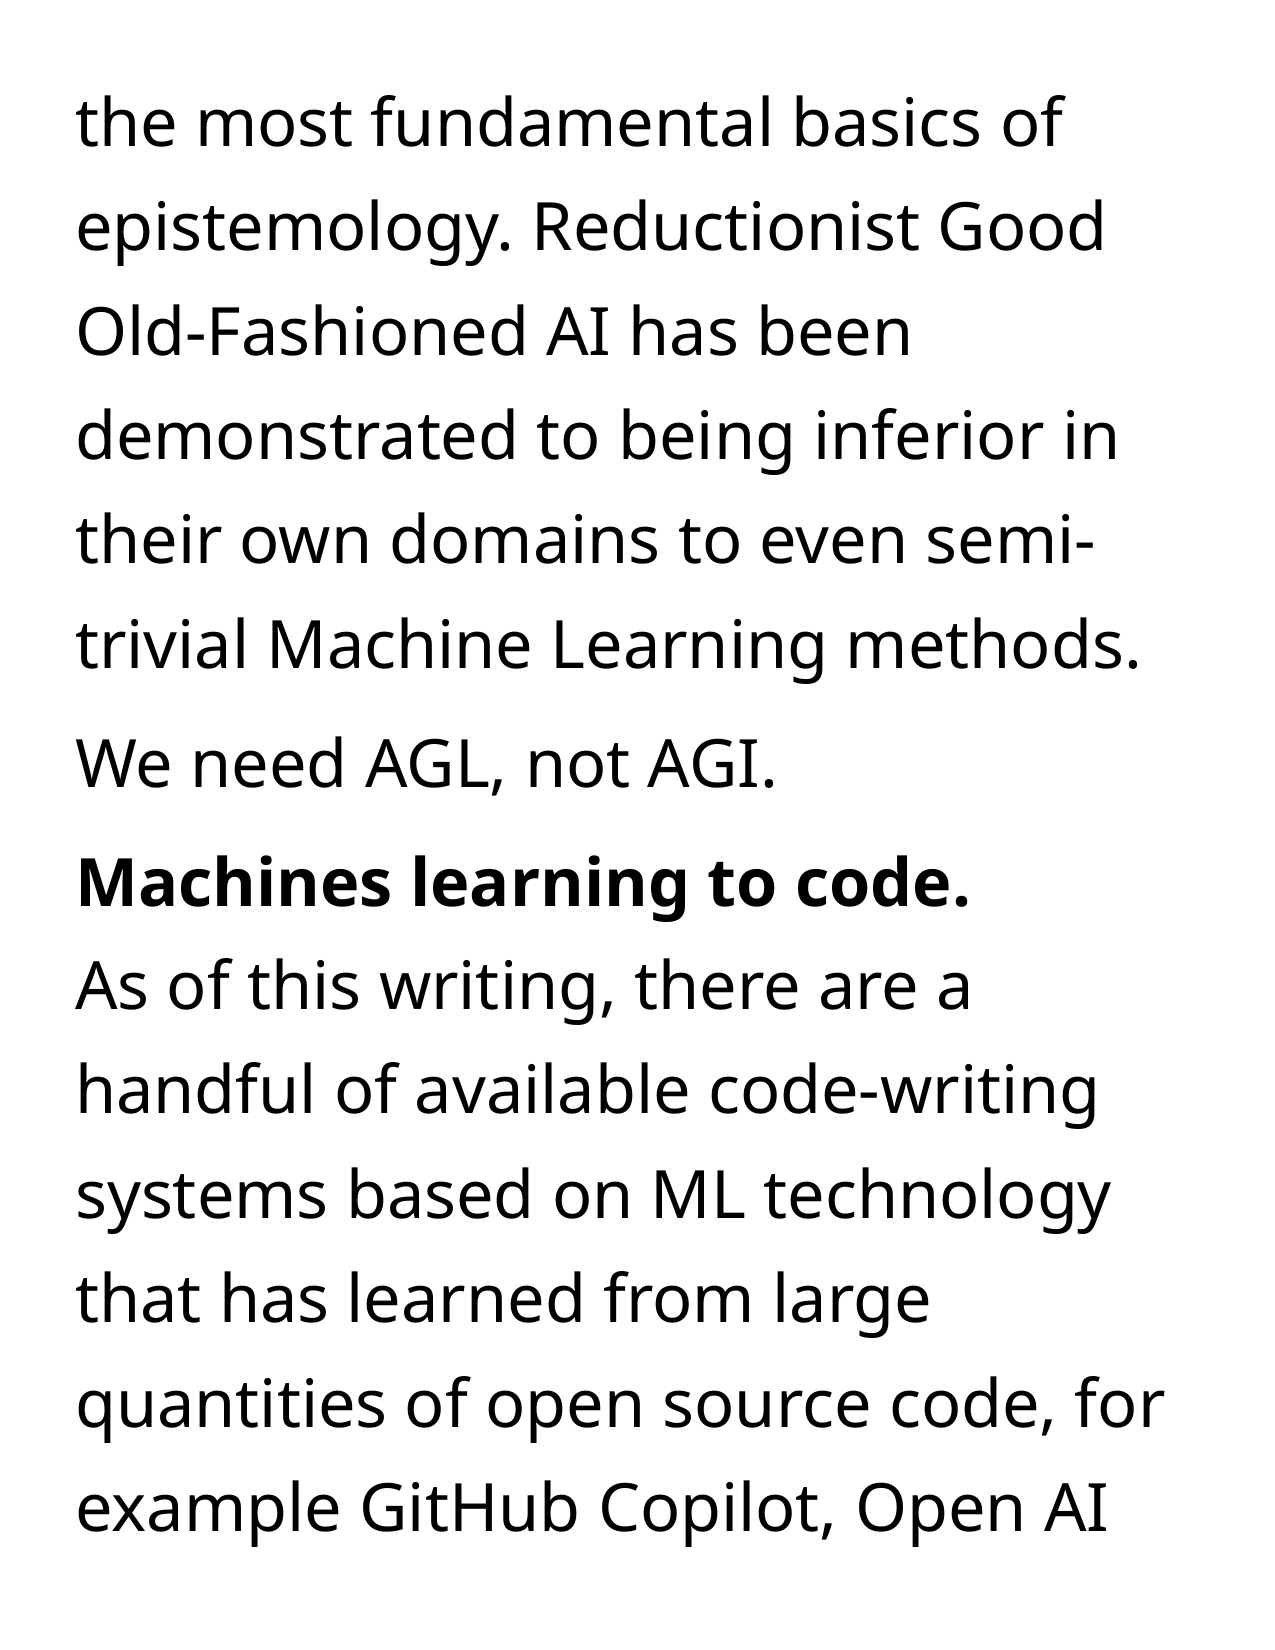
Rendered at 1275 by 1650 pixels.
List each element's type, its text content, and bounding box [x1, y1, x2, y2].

text We need AGL, not AGI. [75, 716, 1200, 807]
text As of this writing, there are a handful of available code-writing systems based on ML technology that has learned from large quantities of open source code, for example GitHub Copilot, Open AI [75, 938, 1200, 1551]
text the most fundamental basics of epistemology. Reductionist Good Old-Fashioned AI has been demonstrated to being inferior in their own domains to even semi-trivial Machine Learning methods. [75, 75, 1200, 688]
subtitle Machines learning to code. [75, 835, 1200, 926]
